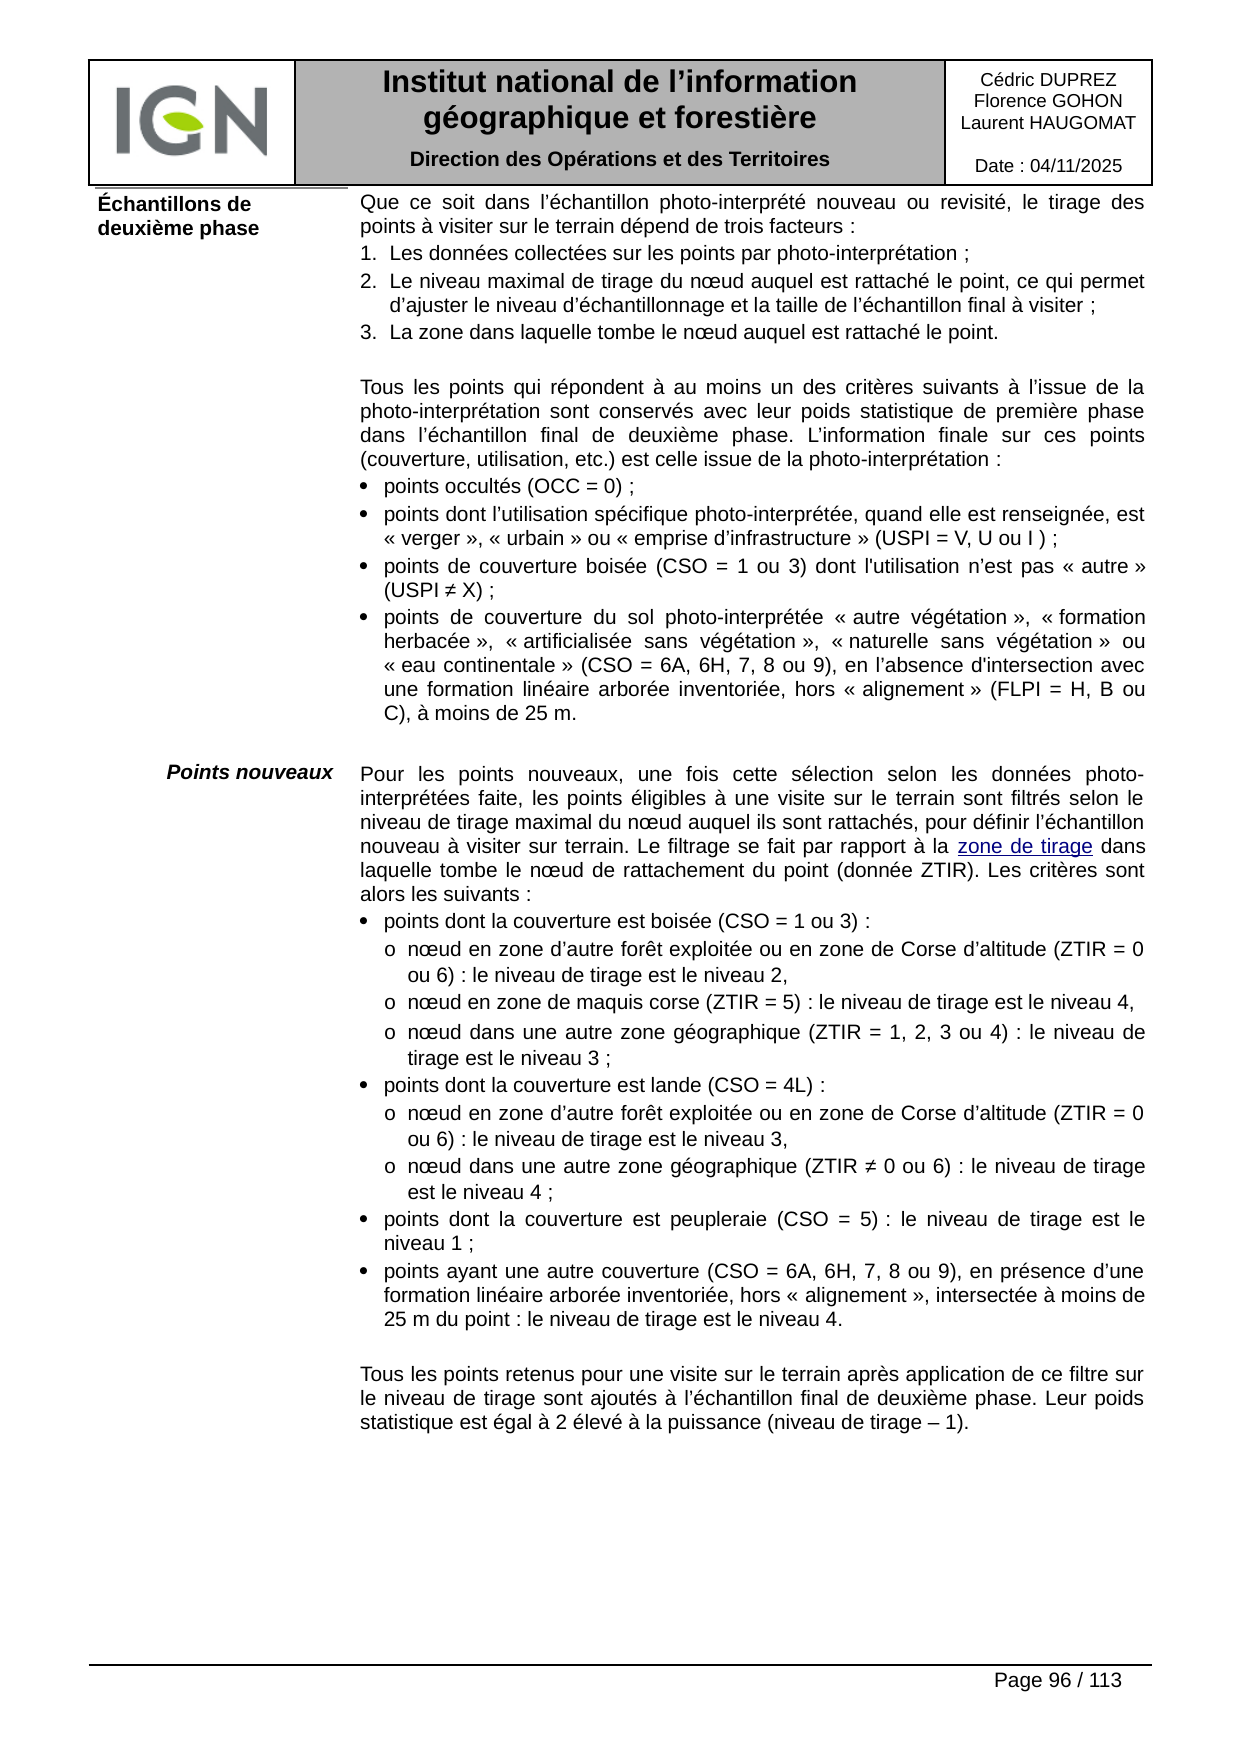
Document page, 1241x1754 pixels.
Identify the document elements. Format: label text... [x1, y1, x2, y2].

picture [91, 62, 293, 180]
table_cell Points nouveaux [89, 759, 354, 1467]
table_cell Que ce soit dans l’échantillon photo-interprété nouveau ou revisité, le tirage des points à visiter sur le terrain dépend de trois facteurs : Les données collectées sur les points par photo-interprétation ; Le niveau maximal de tirage du nœud auquel est rattaché le point, ce qui permet d’ajuster le niveau d’échantillonnage et la taille de l’échantillon final à visiter ; La zone dans laquelle tombe le nœud auquel est rattaché le point. Tous les points qui répondent à au moins un des critères suivants à l’issue de la photo-interprétation sont conservés avec leur poids statistique de première phase dans l’échantillon final de deuxième phase. L’information finale sur ces points (couverture, utilisation, etc.) est celle issue de la photo-interprétation : points occultés (OCC = 0) ; points dont l’utilisation spécifique photo-interprétée, quand elle est renseignée, est « verger », « urbain » ou « emprise d’infrastructure » (USPI = V, U ou I ) ; points de couverture boisée (CSO = 1 ou 3) dont l'utilisation n’est pas « autre » (USPI ≠ X) ; points de couverture du sol photo-interprétée « autre végétation », « formation herbacée », « artificialisée sans végétation », « naturelle sans végétation » ou « eau continentale » (CSO = 6A, 6H, 7, 8 ou 9), en l’absence d'intersection avec une formation linéaire arborée inventoriée, hors « alignement » (FLPI = H, B ou C), à moins de 25 m. [354, 186, 1152, 758]
table_cell Échantillons de deuxième phase [89, 186, 354, 758]
table_cell Pour les points nouveaux, une fois cette sélection selon les données photo-interprétées faite, les points éligibles à une visite sur le terrain sont filtrés selon le niveau de tirage maximal du nœud auquel ils sont rattachés, pour définir l’échantillon nouveau à visiter sur terrain. Le filtrage se fait par rapport à la zone de tirage dans laquelle tombe le nœud de rattachement du point (donnée ZTIR). Les critères sont alors les suivants : points dont la couverture est boisée (CSO = 1 ou 3) : nœud en zone d’autre forêt exploitée ou en zone de Corse d’altitude (ZTIR = 0 ou 6) : le niveau de tirage est le niveau 2, nœud en zone de maquis corse (ZTIR = 5) : le niveau de tirage est le niveau 4, nœud dans une autre zone géographique (ZTIR = 1, 2, 3 ou 4) : le niveau de tirage est le niveau 3 ; points dont la couverture est lande (CSO = 4L) : nœud en zone d’autre forêt exploitée ou en zone de Corse d’altitude (ZTIR = 0 ou 6) : le niveau de tirage est le niveau 3, nœud dans une autre zone géographique (ZTIR ≠ 0 ou 6) : le niveau de tirage est le niveau 4 ; points dont la couverture est peupleraie (CSO = 5) : le niveau de tirage est le niveau 1 ; points ayant une autre couverture (CSO = 6A, 6H, 7, 8 ou 9), en présence d’une formation linéaire arborée inventoriée, hors « alignement », intersectée à moins de 25 m du point : le niveau de tirage est le niveau 4. Tous les points retenus pour une visite sur le terrain après application de ce filtre sur le niveau de tirage sont ajoutés à l’échantillon final de deuxième phase. Leur poids statistique est égal à 2 élevé à la puissance (niveau de tirage – 1). [354, 759, 1152, 1467]
